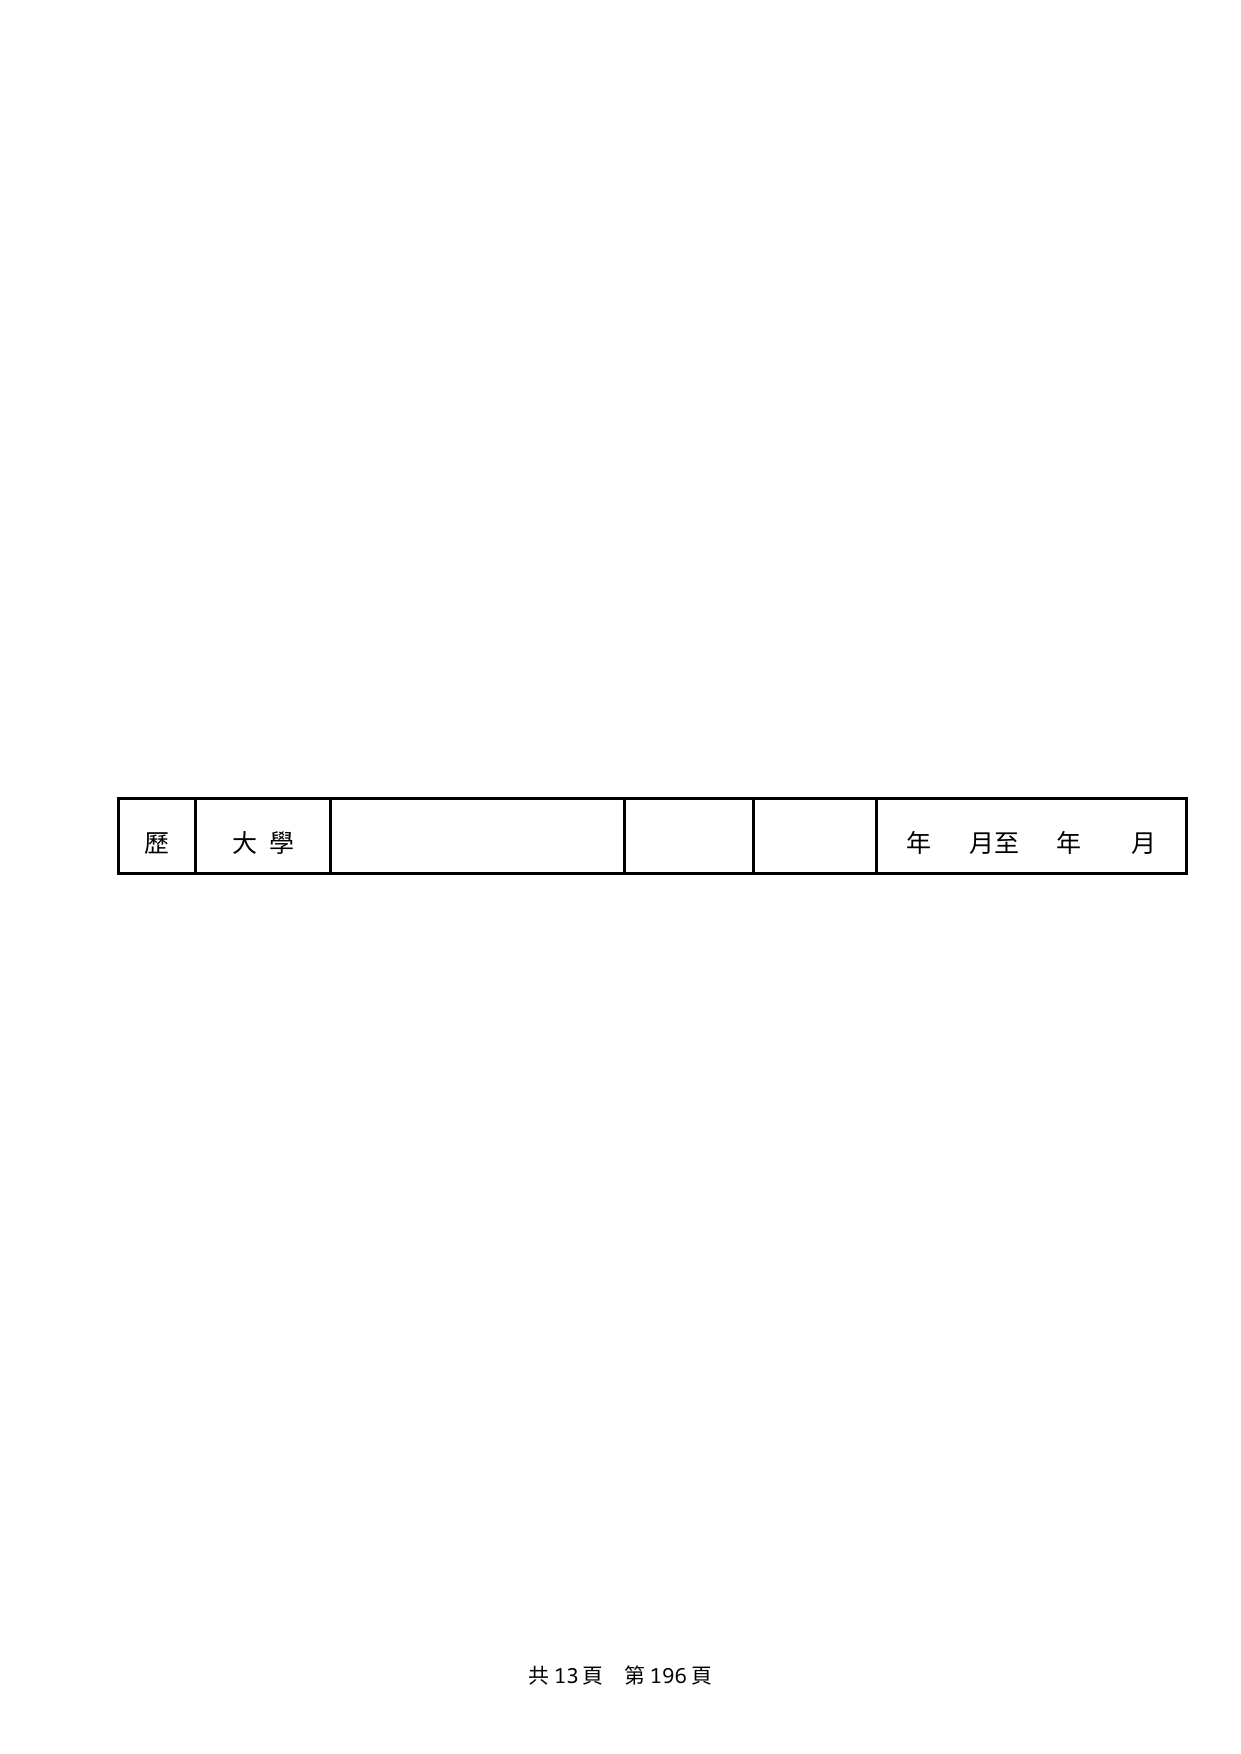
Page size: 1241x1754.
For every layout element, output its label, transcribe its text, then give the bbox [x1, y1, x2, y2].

table_cell [755, 800, 875, 872]
table_cell 年 月至 年 月 [878, 800, 1185, 872]
table_cell [332, 800, 623, 872]
table_cell 大 學 [197, 800, 329, 872]
table_cell 歷 [120, 800, 194, 872]
table_cell [626, 800, 752, 872]
